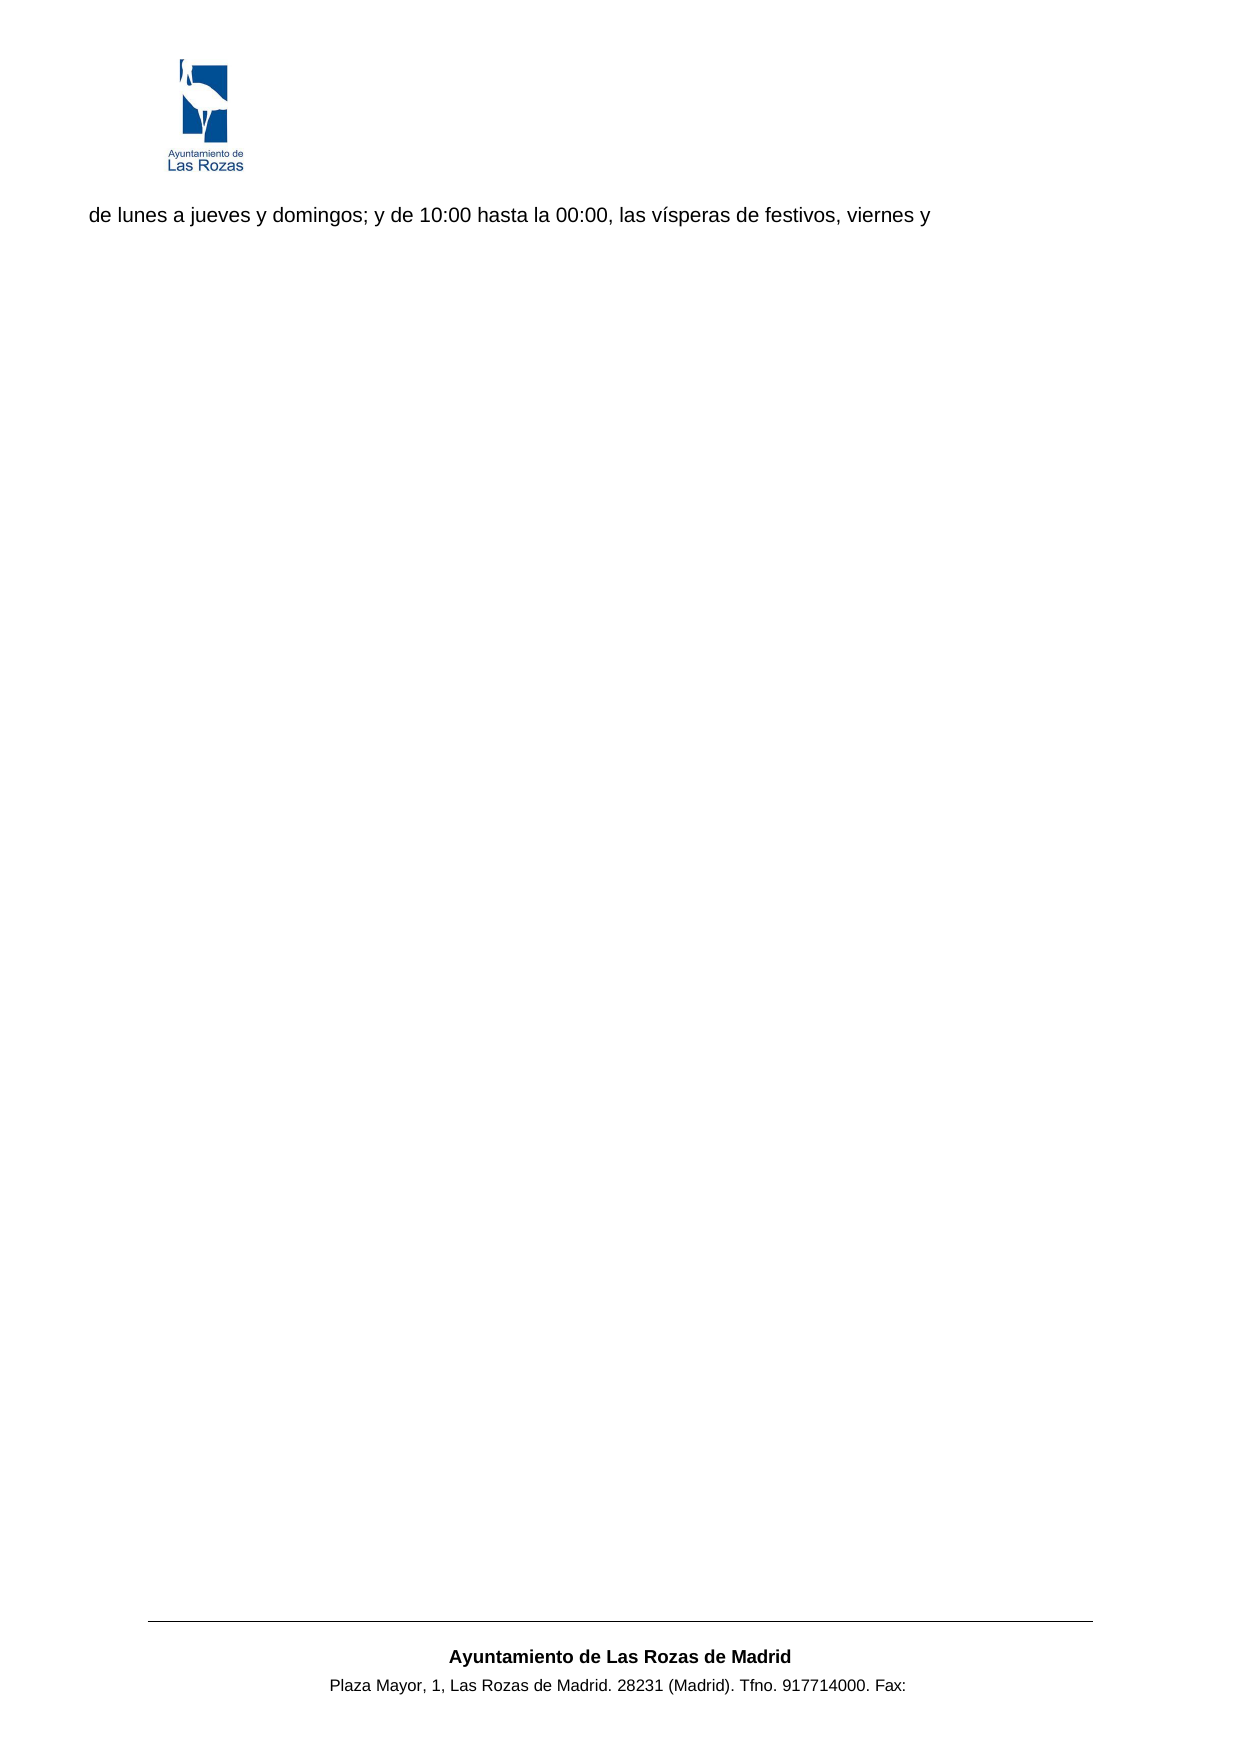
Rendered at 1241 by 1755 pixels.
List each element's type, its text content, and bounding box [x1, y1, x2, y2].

list de lunes a jueves y domingos; y de 10:00 hasta la 00:00, las vísperas de festivos, viernes y [88, 202, 1092, 226]
